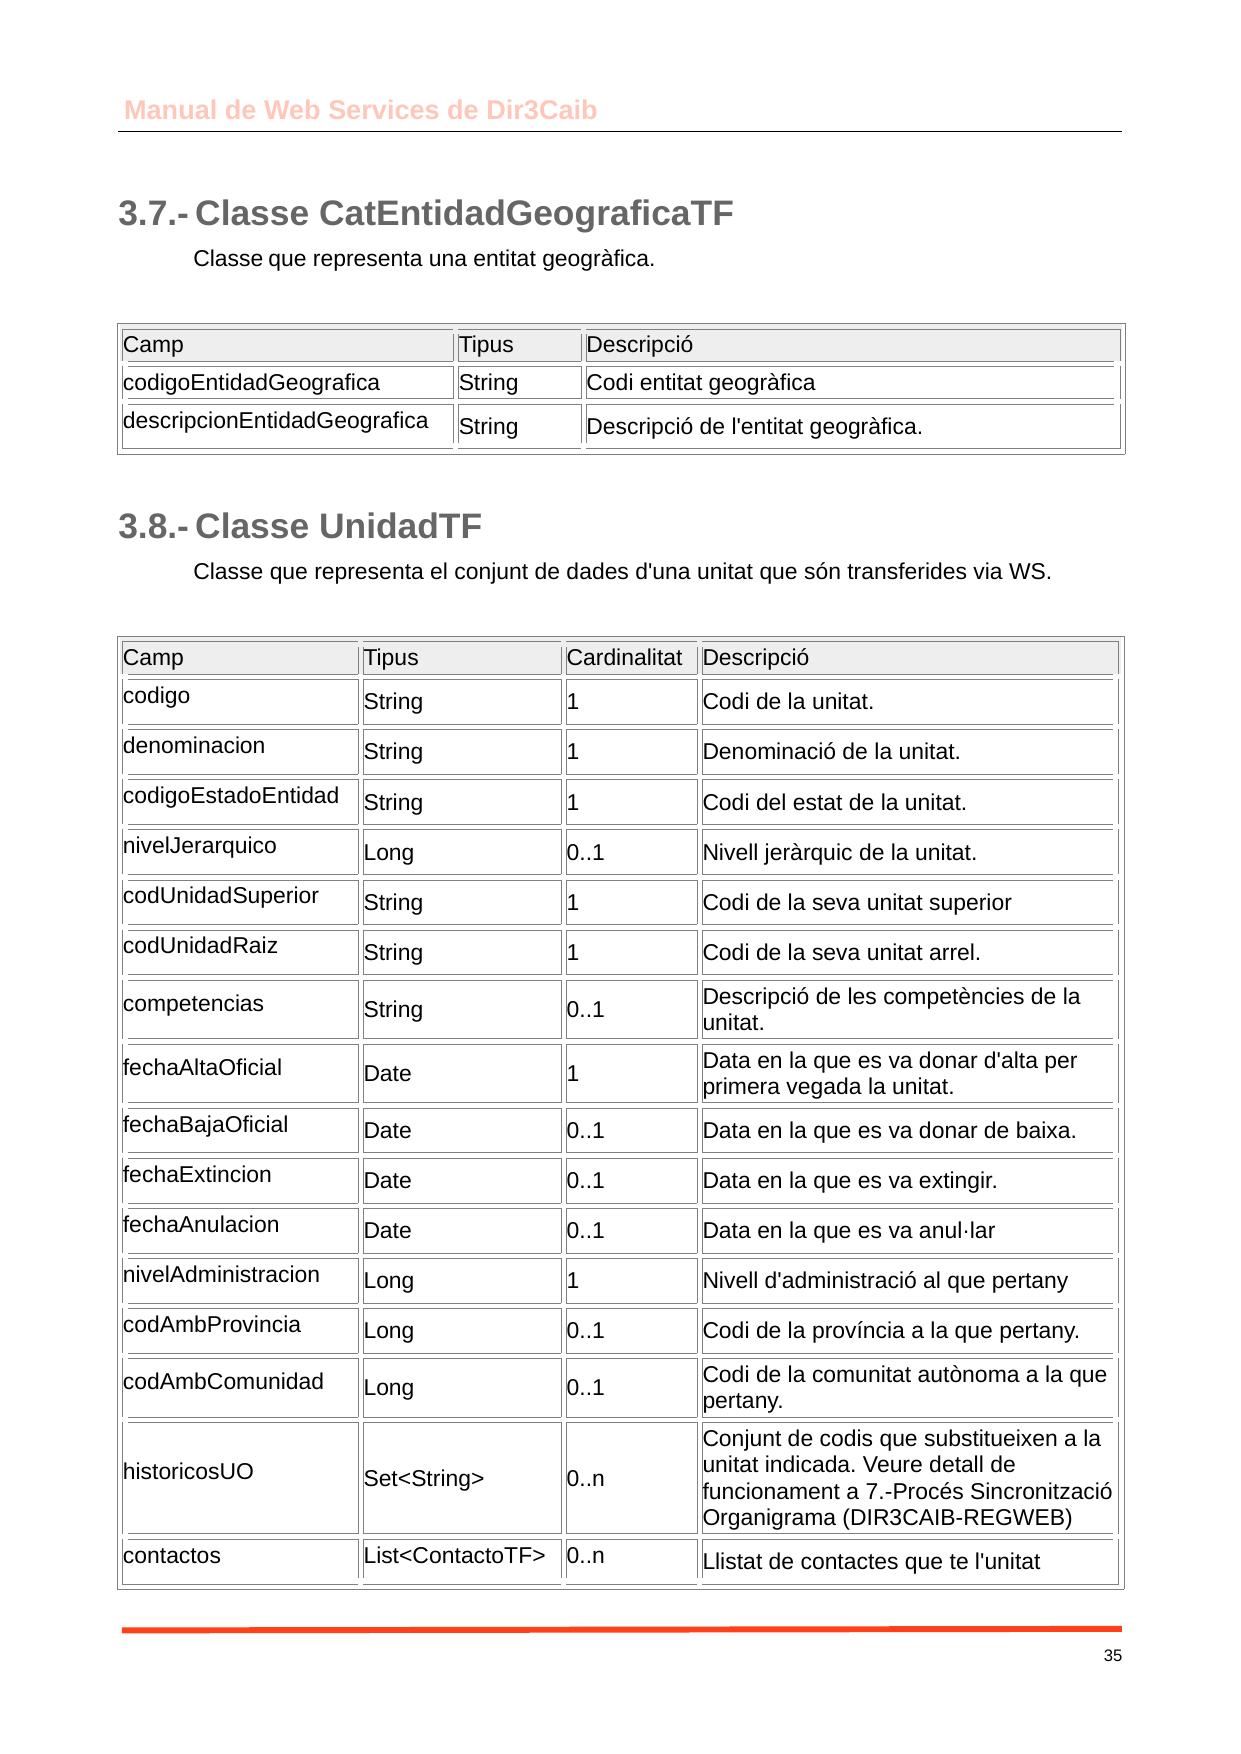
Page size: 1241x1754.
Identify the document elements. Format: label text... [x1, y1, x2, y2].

table_cell 1 [564, 1038, 699, 1102]
subtitle Classe CatEntidadGeograficaTF [118, 192, 1122, 233]
table_cell 0..n [564, 1533, 699, 1583]
table_cell 0..1 [564, 824, 699, 874]
table_cell 0..n [564, 1417, 699, 1533]
text Classe que representa el conjunt de dades d'una unitat que són transferides via WS. [118, 558, 1122, 585]
table_cell String [360, 924, 563, 974]
table_cell contactos [120, 1533, 360, 1583]
table_cell competencias [120, 974, 360, 1038]
table_cell 0..1 [564, 1203, 699, 1252]
table_cell Codi de la seva unitat superior [699, 874, 1121, 924]
table_cell historicosUO [120, 1417, 360, 1533]
table_header Descripció [583, 324, 1122, 361]
table_cell Long [360, 1303, 563, 1353]
table_cell Codi de la unitat. [699, 674, 1121, 724]
table_cell Conjunt de codis que substitueixen a la unitat indicada. Veure detall de funcionament a 7.-Procés Sincronització Organigrama (DIR3CAIB-REGWEB) [699, 1417, 1121, 1533]
table_cell nivelJerarquico [120, 824, 360, 874]
table_cell 1 [564, 674, 699, 724]
table_cell denominacion [120, 724, 360, 774]
table_cell String [360, 874, 563, 924]
table_header Descripció [699, 637, 1121, 674]
table_cell Data en la que es va anul·lar [699, 1203, 1121, 1252]
table_header Tipus [360, 637, 563, 674]
table_cell 1 [564, 874, 699, 924]
table_cell Date [360, 1152, 563, 1202]
table_cell Descripció de les competències de la unitat. [699, 974, 1121, 1038]
table_cell codAmbComunidad [120, 1353, 360, 1417]
table_cell fechaExtincion [120, 1152, 360, 1202]
table_cell codigoEntidadGeografica [120, 361, 456, 398]
table_cell 0..1 [564, 1303, 699, 1353]
table_cell Date [360, 1102, 563, 1152]
table_cell nivelAdministracion [120, 1253, 360, 1303]
table_cell String [456, 398, 583, 448]
table_cell String [360, 674, 563, 724]
table_cell 1 [564, 924, 699, 974]
table_cell Codi de la seva unitat arrel. [699, 924, 1121, 974]
table_cell 0..1 [564, 974, 699, 1038]
text Classe que representa una entitat geogràfica. [118, 245, 1122, 272]
table_header Camp [120, 324, 456, 361]
table_header Camp [120, 637, 360, 674]
table_cell Data en la que es va donar de baixa. [699, 1102, 1121, 1152]
table_cell Set<String> [360, 1417, 563, 1533]
table_cell 1 [564, 1253, 699, 1303]
table_cell Codi entitat geogràfica [583, 361, 1122, 398]
table_cell codigoEstadoEntidad [120, 774, 360, 824]
table_cell codAmbProvincia [120, 1303, 360, 1353]
table_cell Descripció de l'entitat geogràfica. [583, 398, 1122, 448]
table_cell String [360, 974, 563, 1038]
table_cell Data en la que es va donar d'alta per primera vegada la unitat. [699, 1038, 1121, 1102]
table_cell descripcionEntidadGeografica [120, 398, 456, 448]
table_header Cardinalitat [564, 637, 699, 674]
table_cell Codi de la comunitat autònoma a la que pertany. [699, 1353, 1121, 1417]
table_cell Llistat de contactes que te l'unitat [699, 1533, 1121, 1583]
table_cell Long [360, 1253, 563, 1303]
table_cell List<ContactoTF> [360, 1533, 563, 1583]
table_cell 0..1 [564, 1152, 699, 1202]
table_cell String [360, 724, 563, 774]
table_cell codUnidadSuperior [120, 874, 360, 924]
table_cell codUnidadRaiz [120, 924, 360, 974]
table_cell Data en la que es va extingir. [699, 1152, 1121, 1202]
table_cell Codi del estat de la unitat. [699, 774, 1121, 824]
table_cell 1 [564, 724, 699, 774]
table_cell 0..1 [564, 1353, 699, 1417]
table_cell fechaAnulacion [120, 1203, 360, 1252]
table_header Tipus [456, 324, 583, 361]
table_cell Codi de la província a la que pertany. [699, 1303, 1121, 1353]
table_cell codigo [120, 674, 360, 724]
table_cell String [456, 361, 583, 398]
table_cell 1 [564, 774, 699, 824]
table_cell String [360, 774, 563, 824]
table_cell Date [360, 1203, 563, 1252]
table_cell Denominació de la unitat. [699, 724, 1121, 774]
table_cell Nivell jeràrquic de la unitat. [699, 824, 1121, 874]
table_cell fechaAltaOficial [120, 1038, 360, 1102]
table_cell Date [360, 1038, 563, 1102]
table_cell Long [360, 1353, 563, 1417]
table_cell Nivell d'administració al que pertany [699, 1253, 1121, 1303]
subtitle Classe UnidadTF [118, 505, 1122, 546]
table_cell Long [360, 824, 563, 874]
table_cell 0..1 [564, 1102, 699, 1152]
table_cell fechaBajaOficial [120, 1102, 360, 1152]
